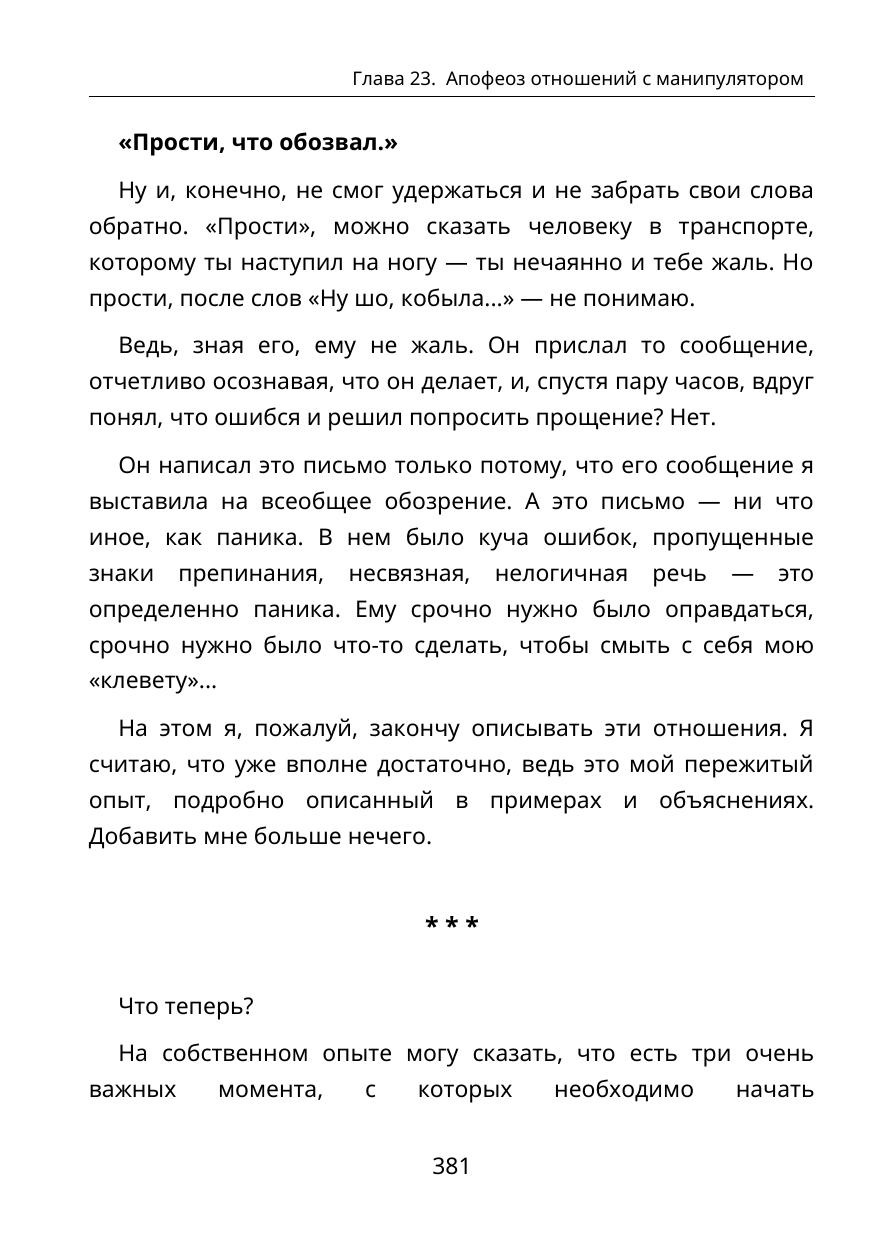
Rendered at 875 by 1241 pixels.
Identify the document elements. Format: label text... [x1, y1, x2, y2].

text На этом я, пожалуй, закончу описывать эти отношения. Я считаю, что уже вполне достаточно, ведь это мой пережитый опыт, подробно описанный в примерах и объяснениях. Добавить мне больше нечего. [88, 712, 815, 851]
text Ведь, зная его, ему не жаль. Он прислал то сообщение, отчетливо осознавая, что он делает, и, спустя пару часов, вдруг понял, что ошибся и решил попросить прощение? Нет. [88, 329, 815, 432]
text Что теперь? [88, 989, 815, 1021]
text Ну и, конечно, не смог удержаться и не забрать свои слова обратно. «Прости», можно сказать человеку в транспорте, которому ты наступил на ногу — ты нечаянно и тебе жаль. Но прости, после слов «Ну шо, кобыла...» — не понимаю. [88, 174, 815, 313]
text На собственном опыте могу сказать, что есть три очень важных момента, с которых необходимо начать [88, 1037, 815, 1104]
text «Прости, что обозвал.» [88, 126, 815, 157]
subtitle * * * [88, 909, 815, 943]
text Он написал это письмо только потому, что его сообщение я выставила на всеобщее обозрение. А это письмо — ни что иное, как паника. В нем было куча ошибок, пропущенные знаки препинания, несвязная, нелогичная речь — это определенно паника. Ему срочно нужно было оправдаться, срочно нужно было что-то сделать, чтобы смыть с себя мою «клевету»... [88, 449, 815, 696]
